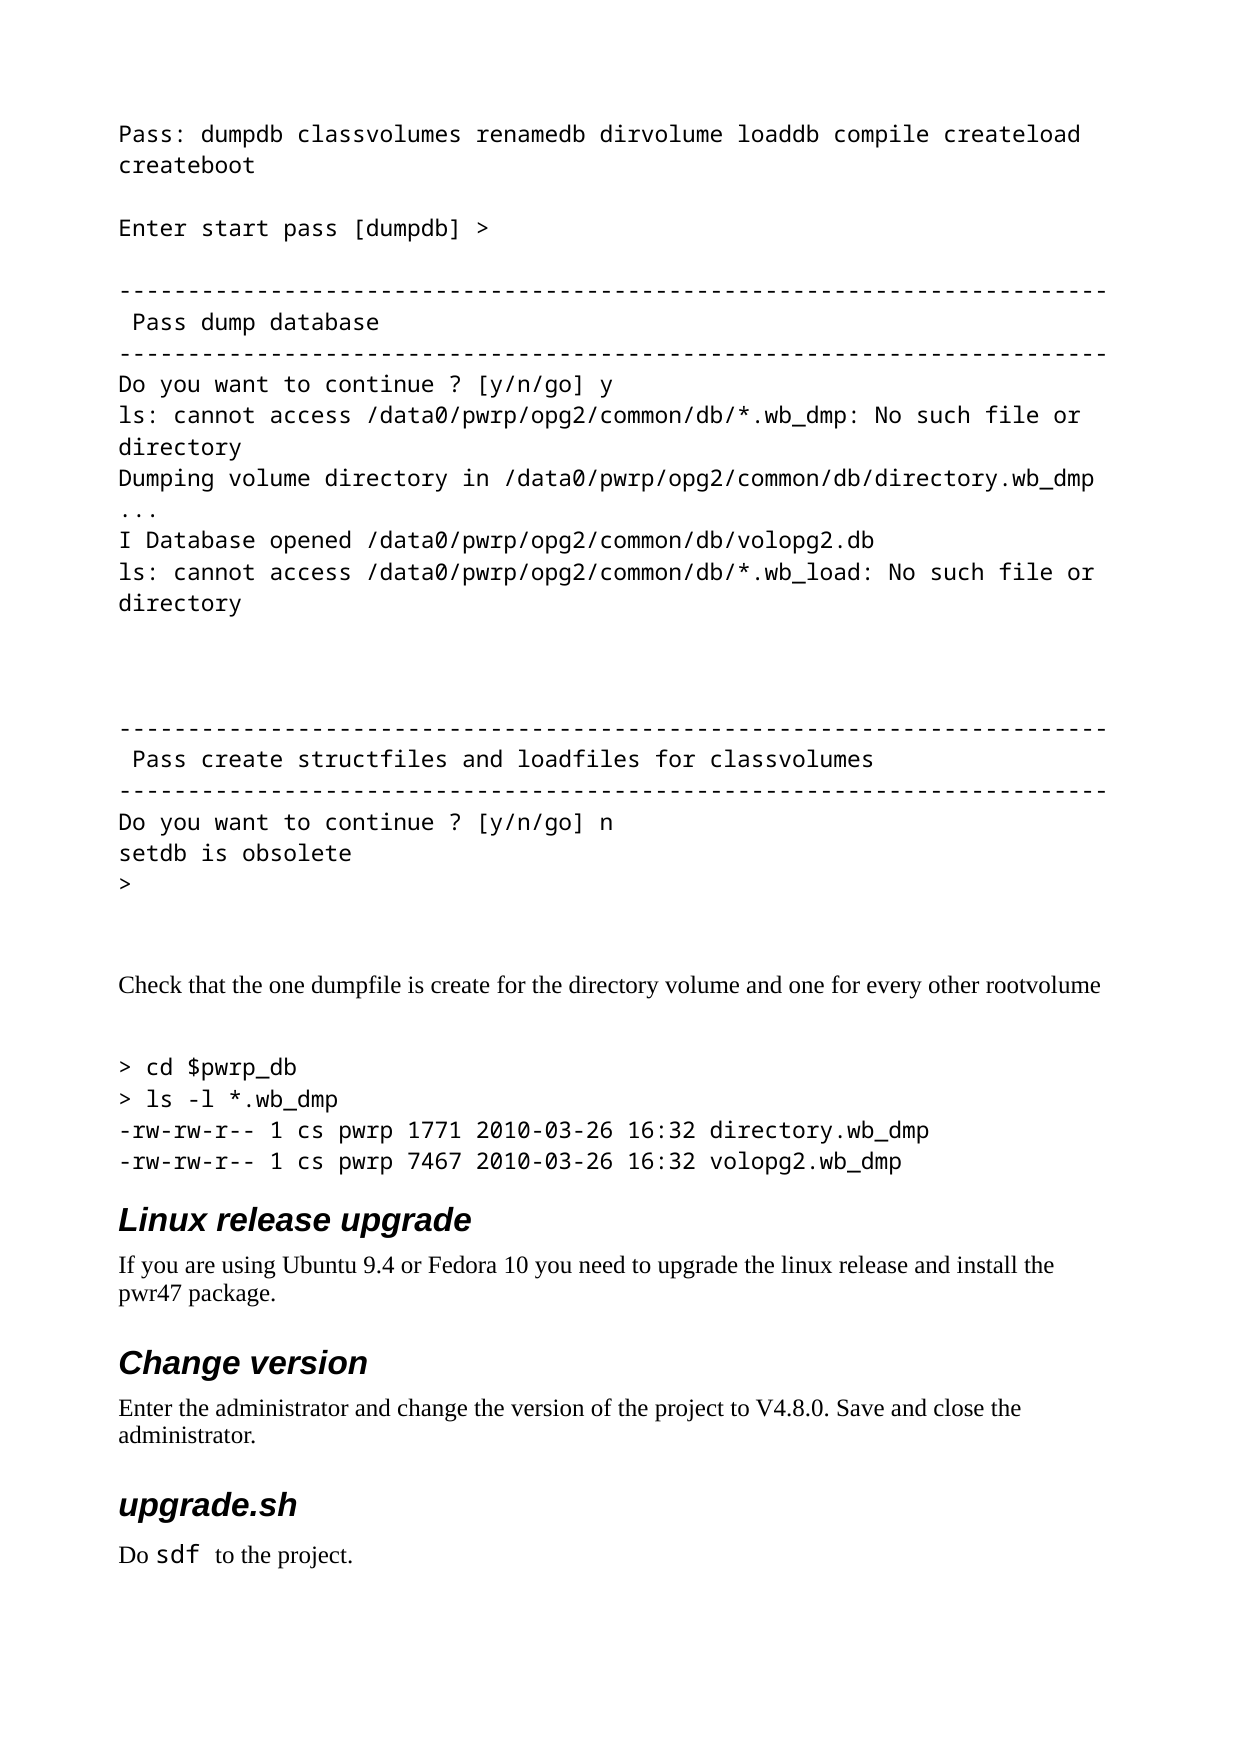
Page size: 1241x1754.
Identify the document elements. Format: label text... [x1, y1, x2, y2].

text Do you want to continue ? [y/n/go] n [118, 806, 1122, 837]
text Check that the one dumpfile is create for the directory volume and one for every other rootvolume [118, 971, 1122, 998]
text ------------------------------------------------------------------------ [118, 774, 1122, 806]
text Pass dump database [118, 306, 1122, 337]
text If you are using Ubuntu 9.4 or Fedora 10 you need to upgrade the linux release and install the pwr47 package. [118, 1251, 1122, 1306]
text Pass create structfiles and loadfiles for classvolumes [118, 743, 1122, 774]
text > ls -l *.wb_dmp [118, 1082, 1122, 1114]
text setdb is obsolete [118, 837, 1122, 868]
subtitle upgrade.sh [118, 1487, 1122, 1524]
text > [118, 868, 1122, 899]
text Pass: dumpdb classvolumes renamedb dirvolume loaddb compile createload createboot [118, 118, 1122, 181]
text Dumping volume directory in /data0/pwrp/opg2/common/db/directory.wb_dmp [118, 462, 1122, 493]
text ... [118, 493, 1122, 524]
text Enter start pass [dumpdb] > [118, 212, 1122, 243]
text ------------------------------------------------------------------------ [118, 712, 1122, 743]
text > cd $pwrp_db [118, 1051, 1122, 1082]
text I Database opened /data0/pwrp/opg2/common/db/volopg2.db [118, 524, 1122, 556]
text ls: cannot access /data0/pwrp/opg2/common/db/*.wb_dmp: No such file or directory [118, 399, 1122, 462]
text ------------------------------------------------------------------------ [118, 337, 1122, 368]
text -rw-rw-r-- 1 cs pwrp 1771 2010-03-26 16:32 directory.wb_dmp [118, 1114, 1122, 1145]
text Do you want to continue ? [y/n/go] y [118, 368, 1122, 399]
text -rw-rw-r-- 1 cs pwrp 7467 2010-03-26 16:32 volopg2.wb_dmp [118, 1145, 1122, 1176]
text Do sdf to the project. [118, 1536, 1122, 1571]
text Enter the administrator and change the version of the project to V4.8.0. Save and close the administrator. [118, 1394, 1122, 1449]
subtitle Change version [118, 1344, 1122, 1381]
subtitle Linux release upgrade [118, 1201, 1122, 1238]
text ls: cannot access /data0/pwrp/opg2/common/db/*.wb_load: No such file or directory [118, 556, 1122, 618]
text ------------------------------------------------------------------------ [118, 274, 1122, 306]
